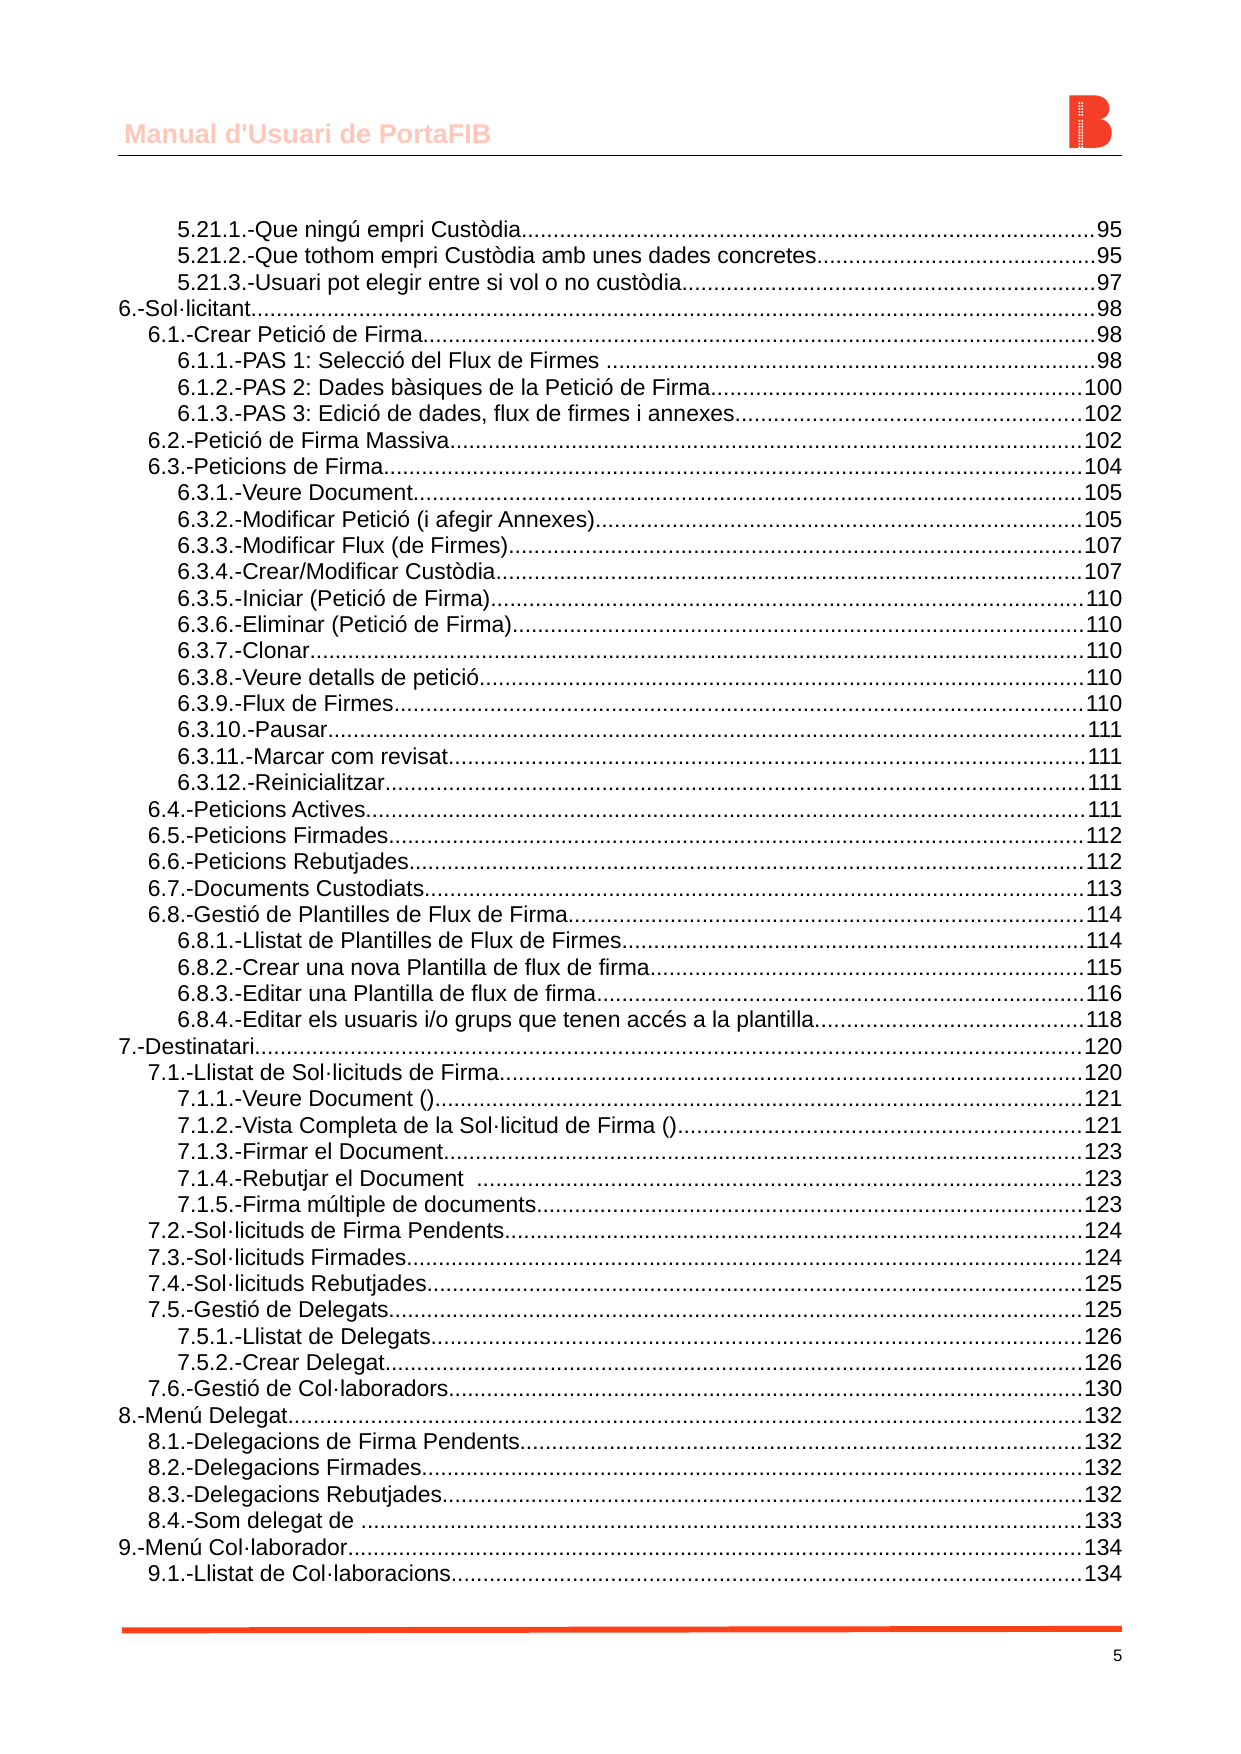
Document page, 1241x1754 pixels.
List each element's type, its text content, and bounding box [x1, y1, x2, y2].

text 6.8.-Gestió de Plantilles de Flux de Firma 114 [148, 901, 1122, 927]
text 8.4.-Som delegat de ... 133 [148, 1507, 1122, 1533]
text 6.1.2.-PAS 2: Dades bàsiques de la Petició de Firma 100 [177, 374, 1122, 400]
text 7.1.1.-Veure Document () 121 [177, 1085, 1122, 1112]
text 5.21.1.-Que ningú empri Custòdia 95 [177, 216, 1122, 242]
text 7.4.-Sol·licituds Rebutjades 125 [148, 1270, 1122, 1296]
text 6.3.8.-Veure detalls de petició 110 [177, 664, 1122, 690]
text 6.3.11.-Marcar com revisat 111 [177, 743, 1122, 769]
text 8.1.-Delegacions de Firma Pendents 132 [148, 1428, 1122, 1454]
text 6.3.-Peticions de Firma 104 [148, 453, 1122, 479]
text 6.3.1.-Veure Document 105 [177, 479, 1122, 506]
text 6.3.4.-Crear/Modificar Custòdia 107 [177, 558, 1122, 585]
picture [1063, 94, 1117, 150]
text 6.3.10.-Pausar 111 [177, 716, 1122, 743]
text 7.3.-Sol·licituds Firmades 124 [148, 1243, 1122, 1270]
text 6.5.-Peticions Firmades 112 [148, 822, 1122, 848]
text 6.8.2.-Crear una nova Plantilla de flux de firma 115 [177, 954, 1122, 980]
text 7.1.-Llistat de Sol·licituds de Firma 120 [148, 1059, 1122, 1085]
text 6.6.-Peticions Rebutjades 112 [148, 848, 1122, 874]
text 6.3.5.-Iniciar (Petició de Firma) 110 [177, 585, 1122, 611]
text 8.3.-Delegacions Rebutjades 132 [148, 1481, 1122, 1507]
text 6.8.4.-Editar els usuaris i/o grups que tenen accés a la plantilla 118 [177, 1006, 1122, 1033]
text 6.8.3.-Editar una Plantilla de flux de firma 116 [177, 980, 1122, 1006]
text 7.6.-Gestió de Col·laboradors 130 [148, 1375, 1122, 1402]
text 6.1.3.-PAS 3: Edició de dades, flux de firmes i annexes 102 [177, 400, 1122, 427]
text 7.-Destinatari 120 [118, 1033, 1122, 1059]
text 6.3.6.-Eliminar (Petició de Firma) 110 [177, 611, 1122, 637]
text 7.1.4.-Rebutjar el Document 123 [177, 1164, 1122, 1191]
text 6.3.7.-Clonar 110 [177, 637, 1122, 664]
text 6.3.9.-Flux de Firmes 110 [177, 690, 1122, 716]
text 7.1.5.-Firma múltiple de documents 123 [177, 1191, 1122, 1217]
text 6.7.-Documents Custodiats 113 [148, 874, 1122, 901]
text 7.2.-Sol·licituds de Firma Pendents 124 [148, 1217, 1122, 1243]
text 7.1.3.-Firmar el Document 123 [177, 1138, 1122, 1164]
text 7.5.-Gestió de Delegats 125 [148, 1296, 1122, 1323]
text 6.2.-Petició de Firma Massiva 102 [148, 427, 1122, 453]
text 5.21.3.-Usuari pot elegir entre si vol o no custòdia 97 [177, 268, 1122, 295]
text 6.1.1.-PAS 1: Selecció del Flux de Firmes 98 [177, 347, 1122, 374]
text 6.3.12.-Reinicialitzar 111 [177, 769, 1122, 796]
text 7.5.1.-Llistat de Delegats 126 [177, 1323, 1122, 1349]
text 6.4.-Peticions Actives 111 [148, 796, 1122, 822]
text 9.-Menú Col·laborador 134 [118, 1533, 1122, 1560]
text 6.8.1.-Llistat de Plantilles de Flux de Firmes 114 [177, 927, 1122, 954]
text 8.-Menú Delegat 132 [118, 1402, 1122, 1428]
text 9.1.-Llistat de Col·laboracions 134 [148, 1560, 1122, 1586]
text 6.-Sol·licitant 98 [118, 295, 1122, 321]
text 7.5.2.-Crear Delegat 126 [177, 1349, 1122, 1375]
text 6.3.2.-Modificar Petició (i afegir Annexes) 105 [177, 506, 1122, 532]
text 6.3.3.-Modificar Flux (de Firmes) 107 [177, 532, 1122, 558]
text 7.1.2.-Vista Completa de la Sol·licitud de Firma () 121 [177, 1112, 1122, 1138]
text 5.21.2.-Que tothom empri Custòdia amb unes dades concretes 95 [177, 242, 1122, 268]
text 6.1.-Crear Petició de Firma 98 [148, 321, 1122, 347]
text 8.2.-Delegacions Firmades 132 [148, 1454, 1122, 1481]
